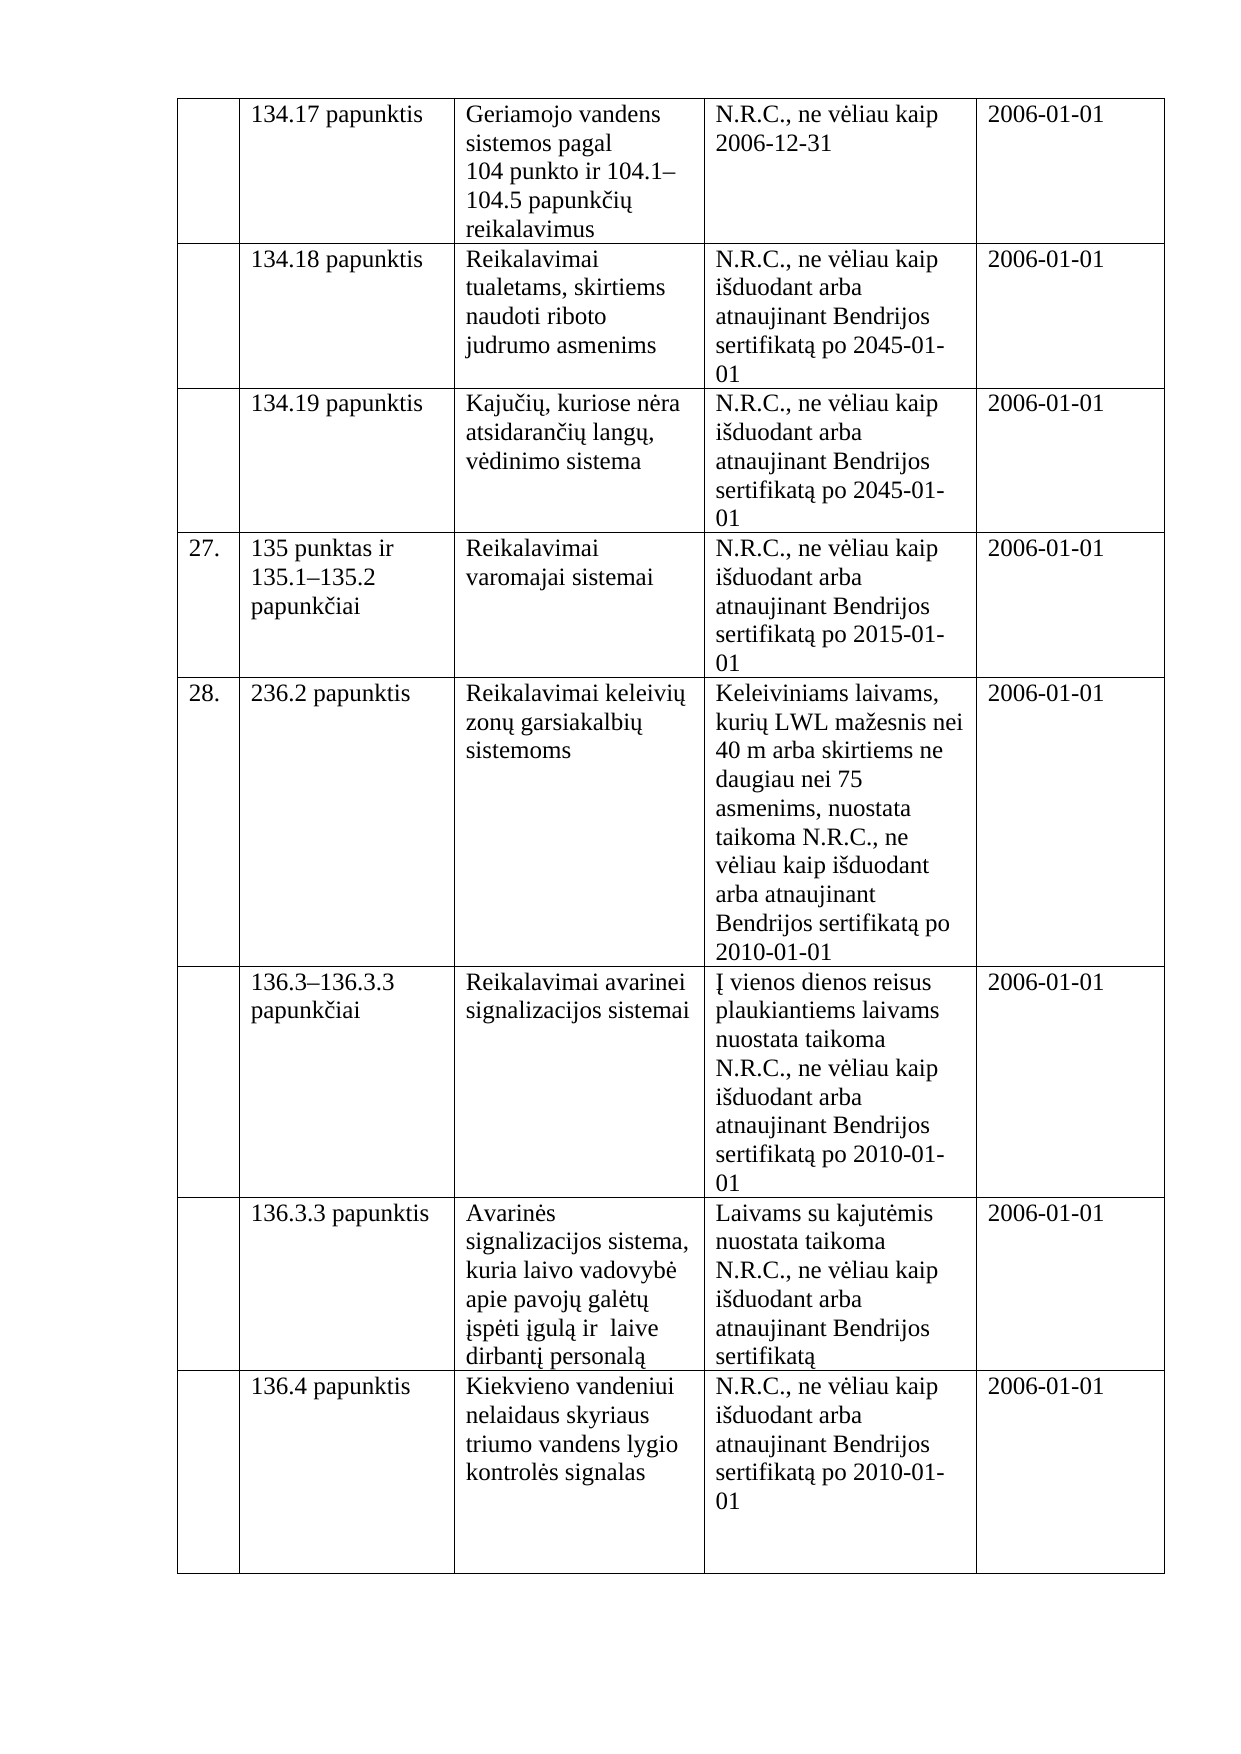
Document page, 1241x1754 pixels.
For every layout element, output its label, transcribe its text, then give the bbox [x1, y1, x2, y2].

table_cell 2006-01-01 [977, 1198, 1164, 1370]
table_cell [178, 244, 239, 387]
table_cell 134.18 papunktis [240, 244, 454, 387]
table_cell [178, 1371, 239, 1572]
table_cell Kiekvieno vandeniui nelaidaus skyriaus triumo vandens lygio kontrolės signalas [455, 1371, 704, 1572]
table_cell 136.3.3 papunktis [240, 1198, 454, 1370]
table_cell 2006-01-01 [977, 967, 1164, 1197]
table_cell Reikalavimai tualetams, skirtiems naudoti riboto judrumo asmenims [455, 244, 704, 387]
table_cell 236.2 papunktis [240, 678, 454, 966]
table_cell N.R.C., ne vėliau kaip išduodant arba atnaujinant Bendrijos sertifikatą po 2045-01-01 [705, 244, 976, 387]
table_cell [178, 389, 239, 532]
table_cell Geriamojo vandens sistemos pagal 104 punkto ir 104.1–104.5 papunkčių reikalavimus [455, 99, 704, 243]
table_cell N.R.C., ne vėliau kaip išduodant arba atnaujinant Bendrijos sertifikatą po 2015-01-01 [705, 533, 976, 677]
table_cell 134.19 papunktis [240, 389, 454, 532]
table_cell [178, 99, 239, 243]
table_cell Į vienos dienos reisus plaukiantiems laivams nuostata taikoma N.R.C., ne vėliau kaip išduodant arba atnaujinant Bendrijos sertifikatą po 2010-01-01 [705, 967, 976, 1197]
table_cell Keleiviniams laivams, kurių LWL mažesnis nei 40 m arba skirtiems ne daugiau nei 75 asmenims, nuostata taikoma N.R.C., ne vėliau kaip išduodant arba atnaujinant Bendrijos sertifikatą po 2010-01-01 [705, 678, 976, 966]
table_cell 2006-01-01 [977, 1371, 1164, 1572]
table_cell Reikalavimai avarinei signalizacijos sistemai [455, 967, 704, 1197]
table_cell N.R.C., ne vėliau kaip išduodant arba atnaujinant Bendrijos sertifikatą po 2010-01-01 [705, 1371, 976, 1572]
table_cell N.R.C., ne vėliau kaip išduodant arba atnaujinant Bendrijos sertifikatą po 2045-01-01 [705, 389, 976, 532]
table_cell [178, 967, 239, 1197]
table_cell 2006-01-01 [977, 389, 1164, 532]
table_cell 136.4 papunktis [240, 1371, 454, 1572]
table_cell 135 punktas ir 135.1–135.2 papunkčiai [240, 533, 454, 677]
table_cell 134.17 papunktis [240, 99, 454, 243]
table_cell Reikalavimai keleivių zonų garsiakalbių sistemoms [455, 678, 704, 966]
table_cell 2006-01-01 [977, 244, 1164, 387]
table_cell 27. [178, 533, 239, 677]
table_cell [178, 1198, 239, 1370]
table_cell N.R.C., ne vėliau kaip 2006-12-31 [705, 99, 976, 243]
table_cell 2006-01-01 [977, 678, 1164, 966]
table_cell Reikalavimai varomajai sistemai [455, 533, 704, 677]
table_cell 2006-01-01 [977, 99, 1164, 243]
table_cell Kajučių, kuriose nėra atsidarančių langų, vėdinimo sistema [455, 389, 704, 532]
table_cell 136.3–136.3.3 papunkčiai [240, 967, 454, 1197]
table_cell 2006-01-01 [977, 533, 1164, 677]
table_cell Laivams su kajutėmis nuostata taikoma N.R.C., ne vėliau kaip išduodant arba atnaujinant Bendrijos sertifikatą [705, 1198, 976, 1370]
table_cell 28. [178, 678, 239, 966]
table_cell Avarinės signalizacijos sistema, kuria laivo vadovybė apie pavojų galėtų įspėti įgulą ir laive dirbantį personalą [455, 1198, 704, 1370]
